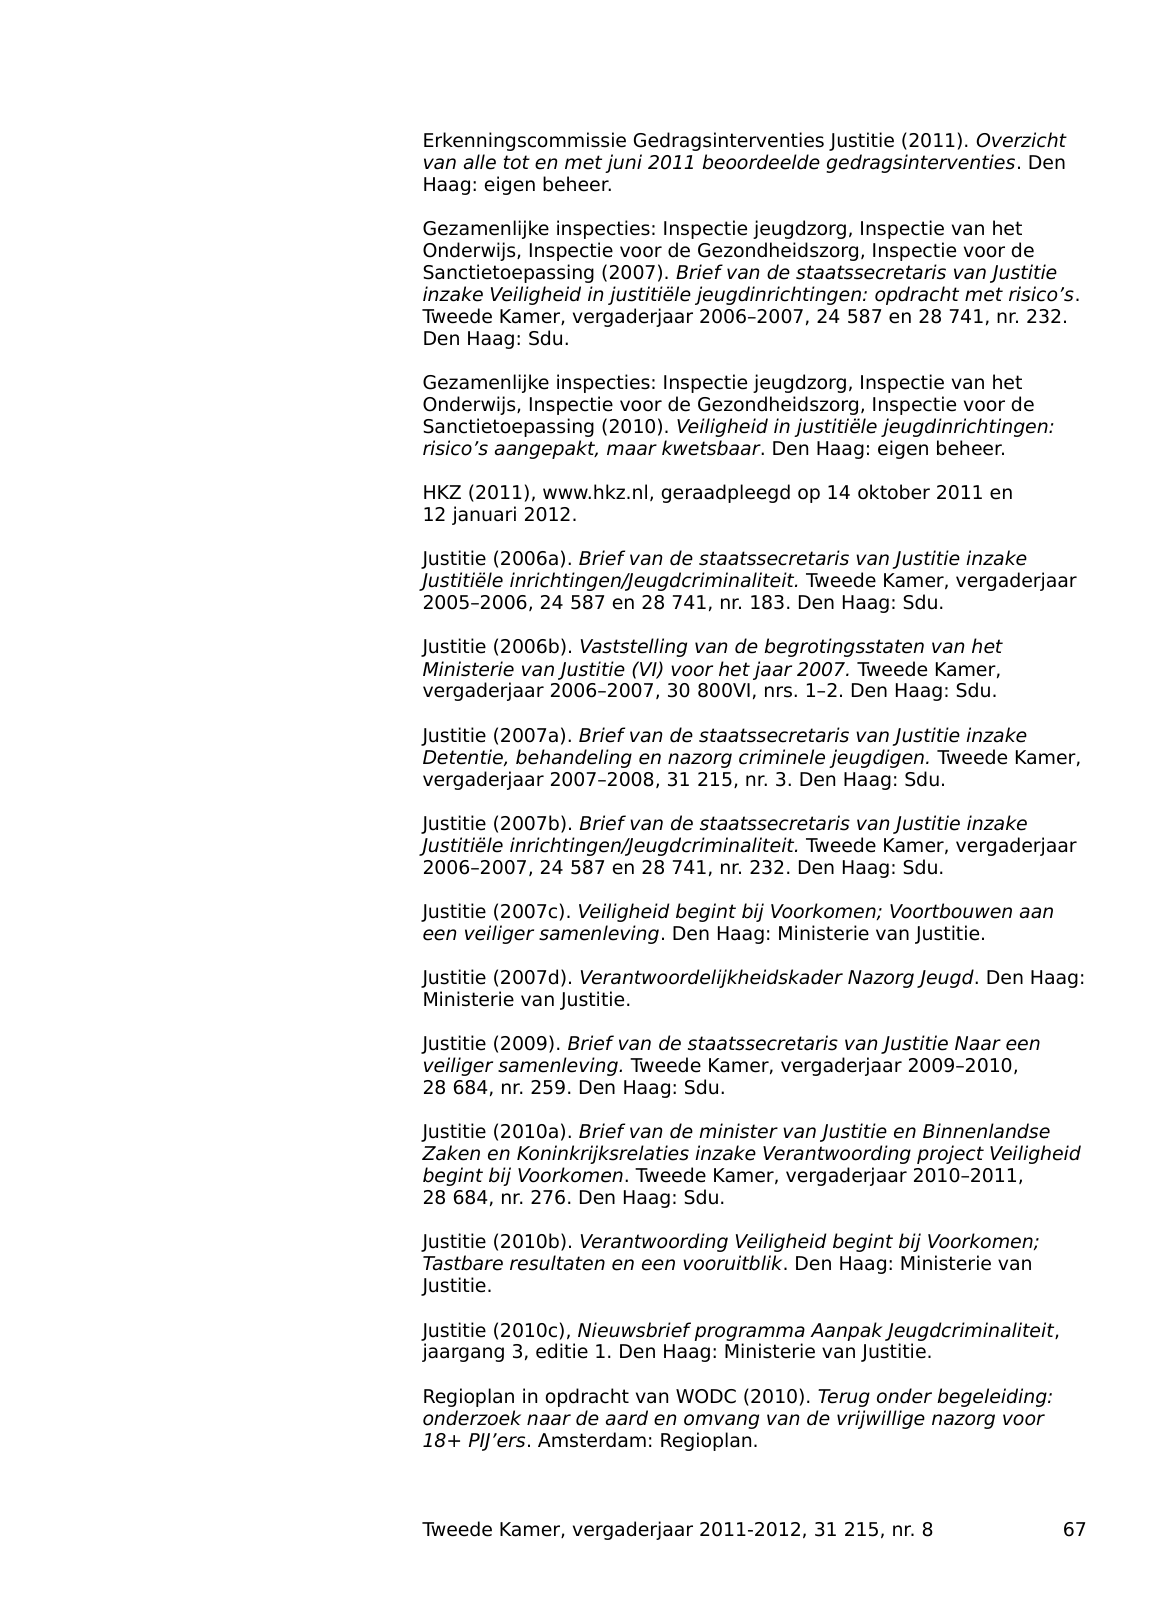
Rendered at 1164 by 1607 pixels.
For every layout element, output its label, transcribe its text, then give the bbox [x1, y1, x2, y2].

text Justitie (2010c), Nieuwsbrief programma Aanpak Jeugdcriminaliteit, jaargang 3, editie 1. Den Haag: Ministerie van Justitie. [422, 1319, 1087, 1363]
text Erkenningscommissie Gedragsinterventies Justitie (2011). Overzicht van alle tot en met juni 2011 beoordeelde gedragsinterventies. Den Haag: eigen beheer. [422, 130, 1087, 196]
text Gezamenlijke inspecties: Inspectie jeugdzorg, Inspectie van het Onderwijs, Inspectie voor de Gezondheidszorg, Inspectie voor de Sanctietoepassing (2010). Veiligheid in justitiële jeugdinrichtingen: risico’s aangepakt, maar kwetsbaar. Den Haag: eigen beheer. [422, 372, 1087, 460]
text HKZ (2011), www.hkz.nl, geraadpleegd op 14 oktober 2011 en 12 januari 2012. [422, 482, 1087, 526]
text Justitie (2010b). Verantwoording Veiligheid begint bij Voorkomen; Tastbare resultaten en een vooruitblik. Den Haag: Ministerie van Justitie. [422, 1231, 1087, 1297]
text Justitie (2009). Brief van de staatssecretaris van Justitie Naar een veiliger samenleving. Tweede Kamer, vergaderjaar 2009–2010, 28 684, nr. 259. Den Haag: Sdu. [422, 1033, 1087, 1099]
text Justitie (2007a). Brief van de staatssecretaris van Justitie inzake Detentie, behandeling en nazorg criminele jeugdigen. Tweede Kamer, vergaderjaar 2007–2008, 31 215, nr. 3. Den Haag: Sdu. [422, 724, 1087, 791]
text Justitie (2007c). Veiligheid begint bij Voorkomen; Voortbouwen aan een veiliger samenleving. Den Haag: Ministerie van Justitie. [422, 901, 1087, 945]
text Justitie (2007d). Verantwoordelijkheidskader Nazorg Jeugd. Den Haag: Ministerie van Justitie. [422, 967, 1087, 1011]
text Justitie (2007b). Brief van de staatssecretaris van Justitie inzake Justitiële inrichtingen/Jeugdcriminaliteit. Tweede Kamer, vergaderjaar 2006–2007, 24 587 en 28 741, nr. 232. Den Haag: Sdu. [422, 813, 1087, 879]
text Justitie (2006b). Vaststelling van de begrotingsstaten van het Ministerie van Justitie (VI) voor het jaar 2007. Tweede Kamer, vergaderjaar 2006–2007, 30 800VI, nrs. 1–2. Den Haag: Sdu. [422, 636, 1087, 702]
text Justitie (2006a). Brief van de staatssecretaris van Justitie inzake Justitiële inrichtingen/Jeugdcriminaliteit. Tweede Kamer, vergaderjaar 2005–2006, 24 587 en 28 741, nr. 183. Den Haag: Sdu. [422, 548, 1087, 614]
text Justitie (2010a). Brief van de minister van Justitie en Binnenlandse Zaken en Koninkrijksrelaties inzake Verantwoording project Veiligheid begint bij Voorkomen. Tweede Kamer, vergaderjaar 2010–2011, 28 684, nr. 276. Den Haag: Sdu. [422, 1121, 1087, 1209]
text Regioplan in opdracht van WODC (2010). Terug onder begeleiding: onderzoek naar de aard en omvang van de vrijwillige nazorg voor 18+ PIJ’ers. Amsterdam: Regioplan. [422, 1386, 1087, 1452]
text Gezamenlijke inspecties: Inspectie jeugdzorg, Inspectie van het Onderwijs, Inspectie voor de Gezondheidszorg, Inspectie voor de Sanctietoepassing (2007). Brief van de staatssecretaris van Justitie inzake Veiligheid in justitiële jeugdinrichtingen: opdracht met risico’s. Tweede Kamer, vergaderjaar 2006–2007, 24 587 en 28 741, nr. 232. Den Haag: Sdu. [422, 218, 1087, 350]
